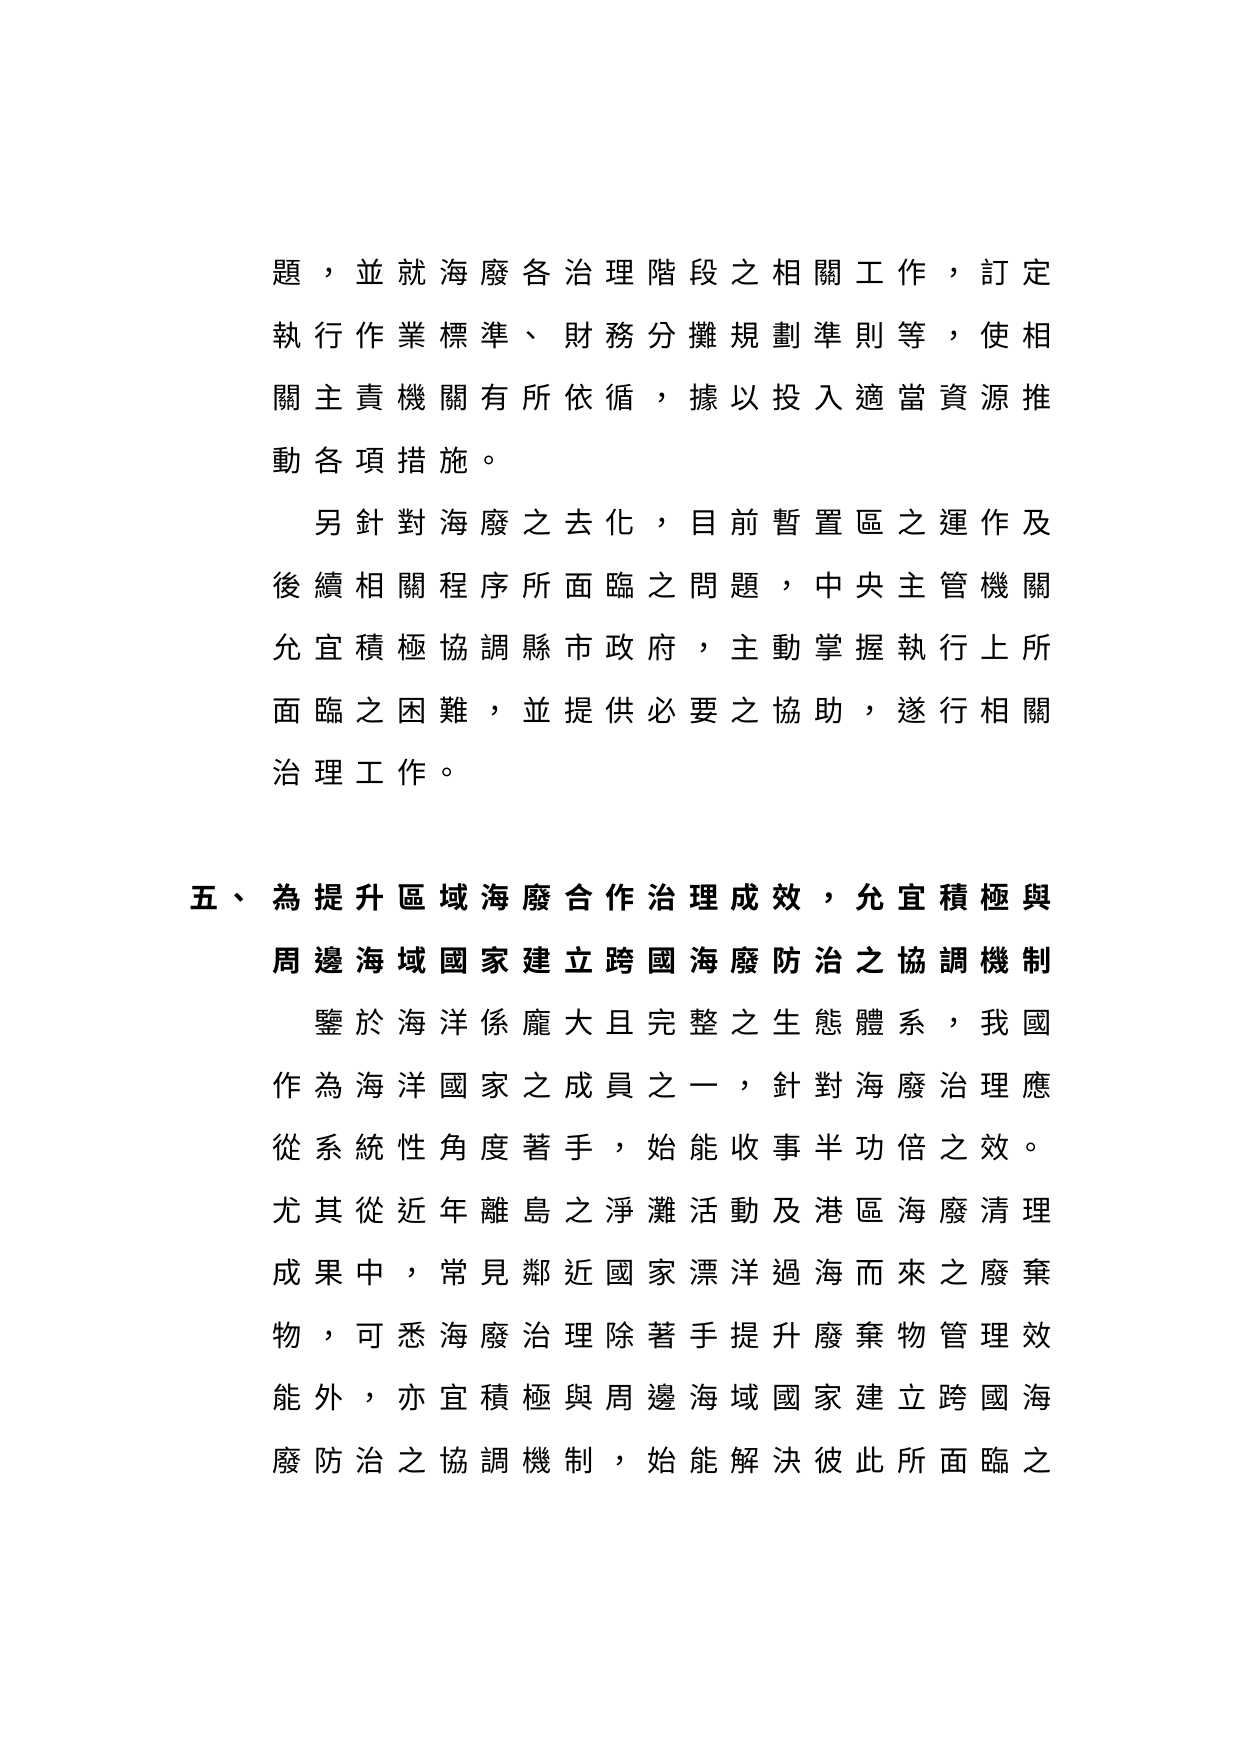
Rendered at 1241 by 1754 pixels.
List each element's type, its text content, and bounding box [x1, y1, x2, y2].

text 鑒於海洋係龐大且完整之生態體系，我國作為海洋國家之成員之一，針對海廢治理應從系統性角度著手，始能收事半功倍之效。尤其從近年離島之淨灘活動及港區海廢清理成果中，常見鄰近國家漂洋過海而來之廢棄物，可悉海廢治理除著手提升廢棄物管理效能外，亦宜積極與周邊海域國家建立跨國海廢防治之協調機制，始能解決彼此所面臨之 [242, 979, 1058, 1479]
text 五、為提升區域海廢合作治理成效，允宜積極與周邊海域國家建立跨國海廢防治之協調機制 [183, 854, 1058, 979]
text 題，並就海廢各治理階段之相關工作，訂定執行作業標準、財務分攤規劃準則等，使相關主責機關有所依循，據以投入適當資源推動各項措施。 [242, 229, 1058, 479]
text 另針對海廢之去化，目前暫置區之運作及後續相關程序所面臨之問題，中央主管機關允宜積極協調縣市政府，主動掌握執行上所面臨之困難，並提供必要之協助，遂行相關治理工作。 [242, 479, 1058, 792]
